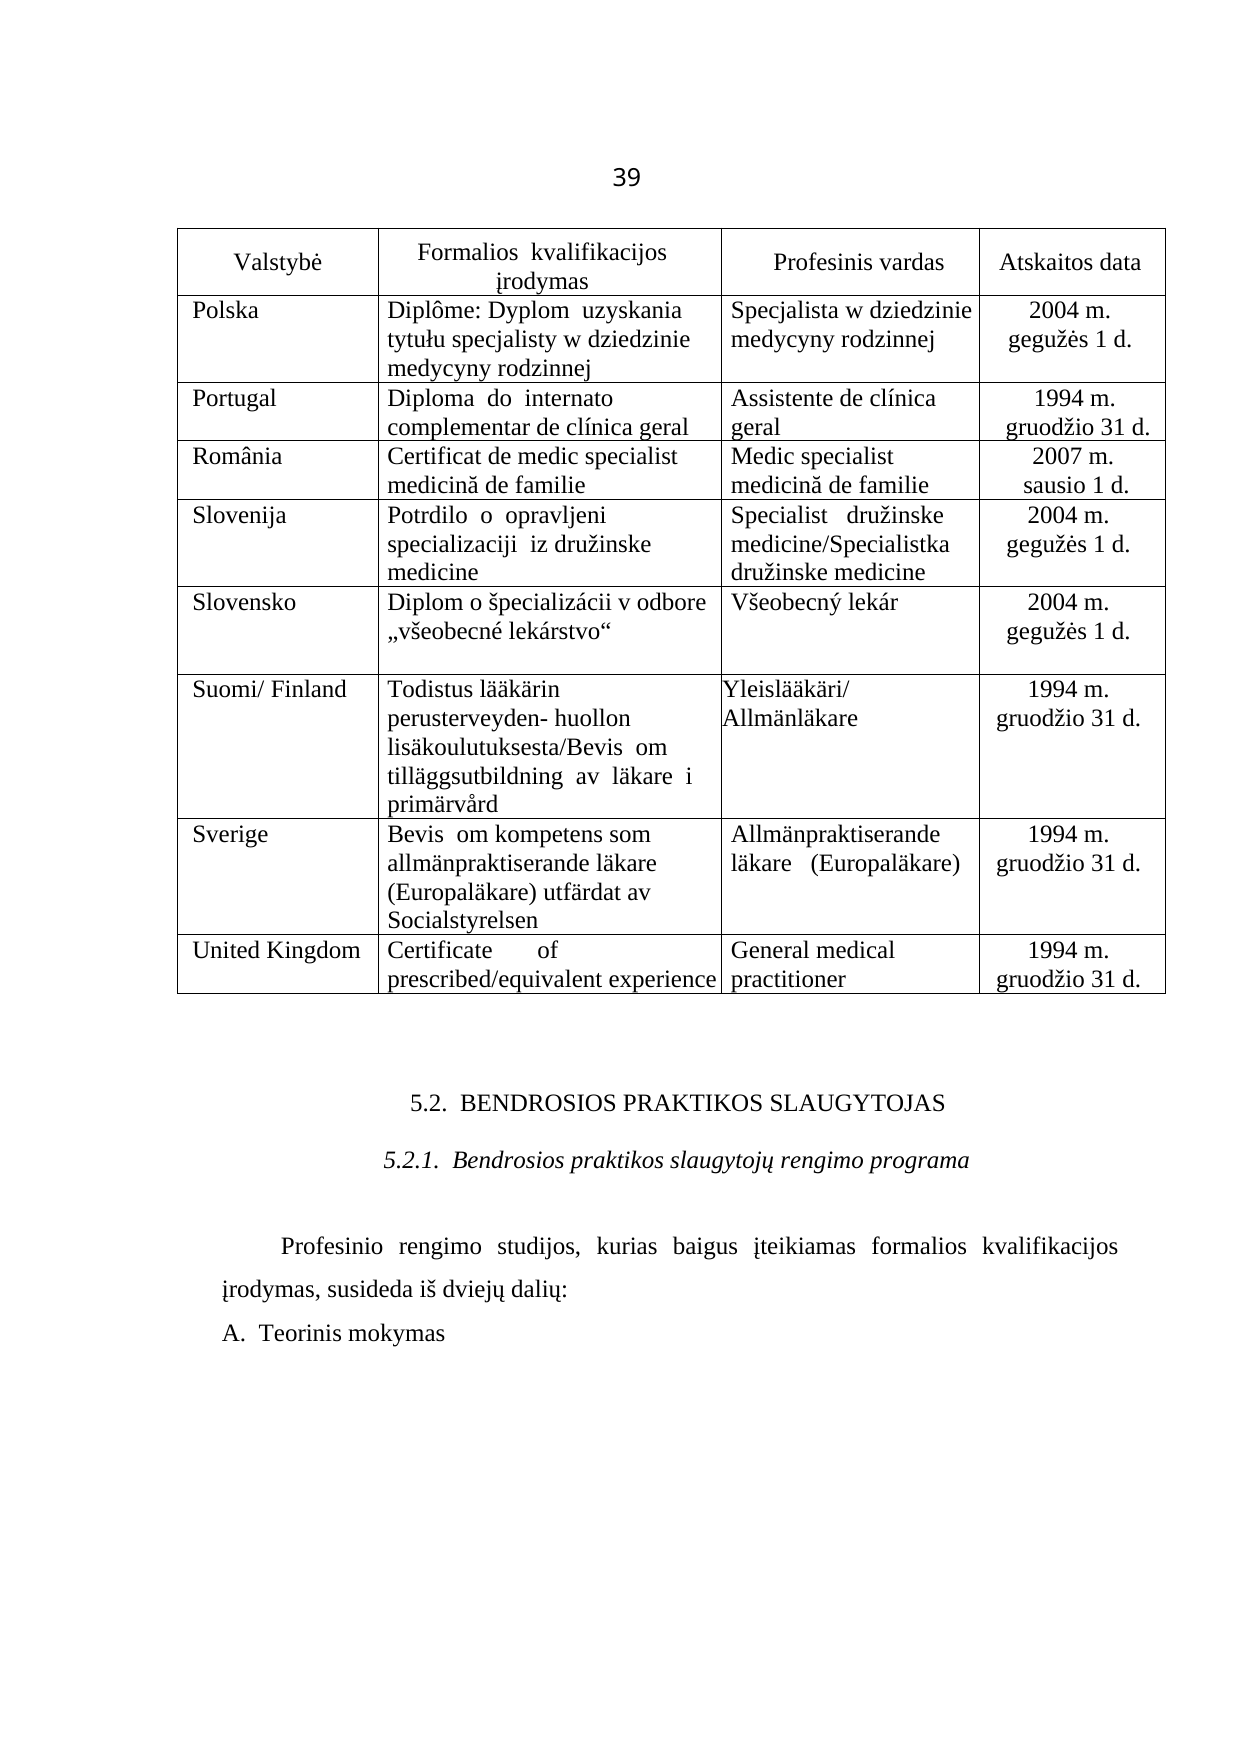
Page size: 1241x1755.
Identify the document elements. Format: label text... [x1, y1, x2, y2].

table_cell Yleislääkäri/Allmänläkare [722, 675, 979, 818]
table_cell Slovenija [178, 500, 378, 586]
table_cell Polska [178, 296, 378, 382]
table_cell Sverige [178, 819, 378, 934]
table_header Valstybė [178, 229, 378, 294]
table_cell Slovensko [178, 587, 378, 673]
table_cell România [178, 441, 378, 499]
table_header Profesinis vardas [722, 229, 979, 294]
table_cell General medical practitioner [722, 935, 979, 993]
table_cell Všeobecný lekár [722, 587, 979, 673]
table_cell Portugal [178, 383, 378, 440]
table_cell Bevis om kompetens som allmänpraktiserande läkare (Europaläkare) utfärdat av Socialstyrelsen [379, 819, 721, 934]
text A. Teorinis mokymas [222, 1318, 899, 1346]
table_cell Potrdilo o opravljeni specializaciji iz družinske medicine [379, 500, 721, 586]
table_cell Diplôme: Dyplom uzyskania tytułu specjalisty w dziedzinie medycyny rodzinnej [379, 296, 721, 382]
table_cell Diplom o špecializácii v odbore „všeobecné lekárstvo“ [379, 587, 721, 673]
text 5.2. BENDROSIOS PRAKTIKOS SLAUGYTOJAS [236, 1088, 1119, 1116]
table_cell United Kingdom [178, 935, 378, 993]
table_cell 1994 m. gruodžio 31 d. [980, 819, 1165, 934]
table_cell 2004 m. gegužės 1 d. [980, 500, 1165, 586]
table_header Atskaitos data [980, 229, 1165, 294]
table_cell 1994 m. gruodžio 31 d. [980, 935, 1165, 993]
table_cell Medic specialist medicină de familie [722, 441, 979, 499]
table_cell 1994 m. gruodžio 31 d. [980, 675, 1165, 818]
table_header Formalios kvalifikacijos įrodymas [379, 229, 721, 294]
table_cell Todistus lääkärin perusterveyden- huollon lisäkoulutuksesta/Bevis om tilläggsutbildning av läkare i primärvård [379, 675, 721, 818]
table_cell Specjalista w dziedzinie medycyny rodzinnej [722, 296, 979, 382]
table_cell 2004 m. gegužės 1 d. [980, 296, 1165, 382]
table_cell Diploma do internato complementar de clínica geral [379, 383, 721, 440]
table_cell Assistente de clínica geral [722, 383, 979, 440]
table_cell Suomi/ Finland [178, 675, 378, 818]
text 5.2.1. Bendrosios praktikos slaugytojų rengimo programa [236, 1145, 1119, 1174]
text Profesinio rengimo studijos, kurias baigus įteikiamas formalios kvalifikacijos įrodymas, susideda iš dviejų dalių: [222, 1231, 1119, 1303]
table_cell Certificate of prescribed/equivalent experience [379, 935, 721, 993]
table_cell 2007 m. sausio 1 d. [980, 441, 1165, 499]
table_cell Certificat de medic specialist medicină de familie [379, 441, 721, 499]
table_cell 2004 m. gegužės 1 d. [980, 587, 1165, 673]
table_cell 1994 m. gruodžio 31 d. [980, 383, 1165, 440]
table_cell Allmänpraktiserande läkare (Europaläkare) [722, 819, 979, 934]
table_cell Specialist družinske medicine/Specialistka družinske medicine [722, 500, 979, 586]
